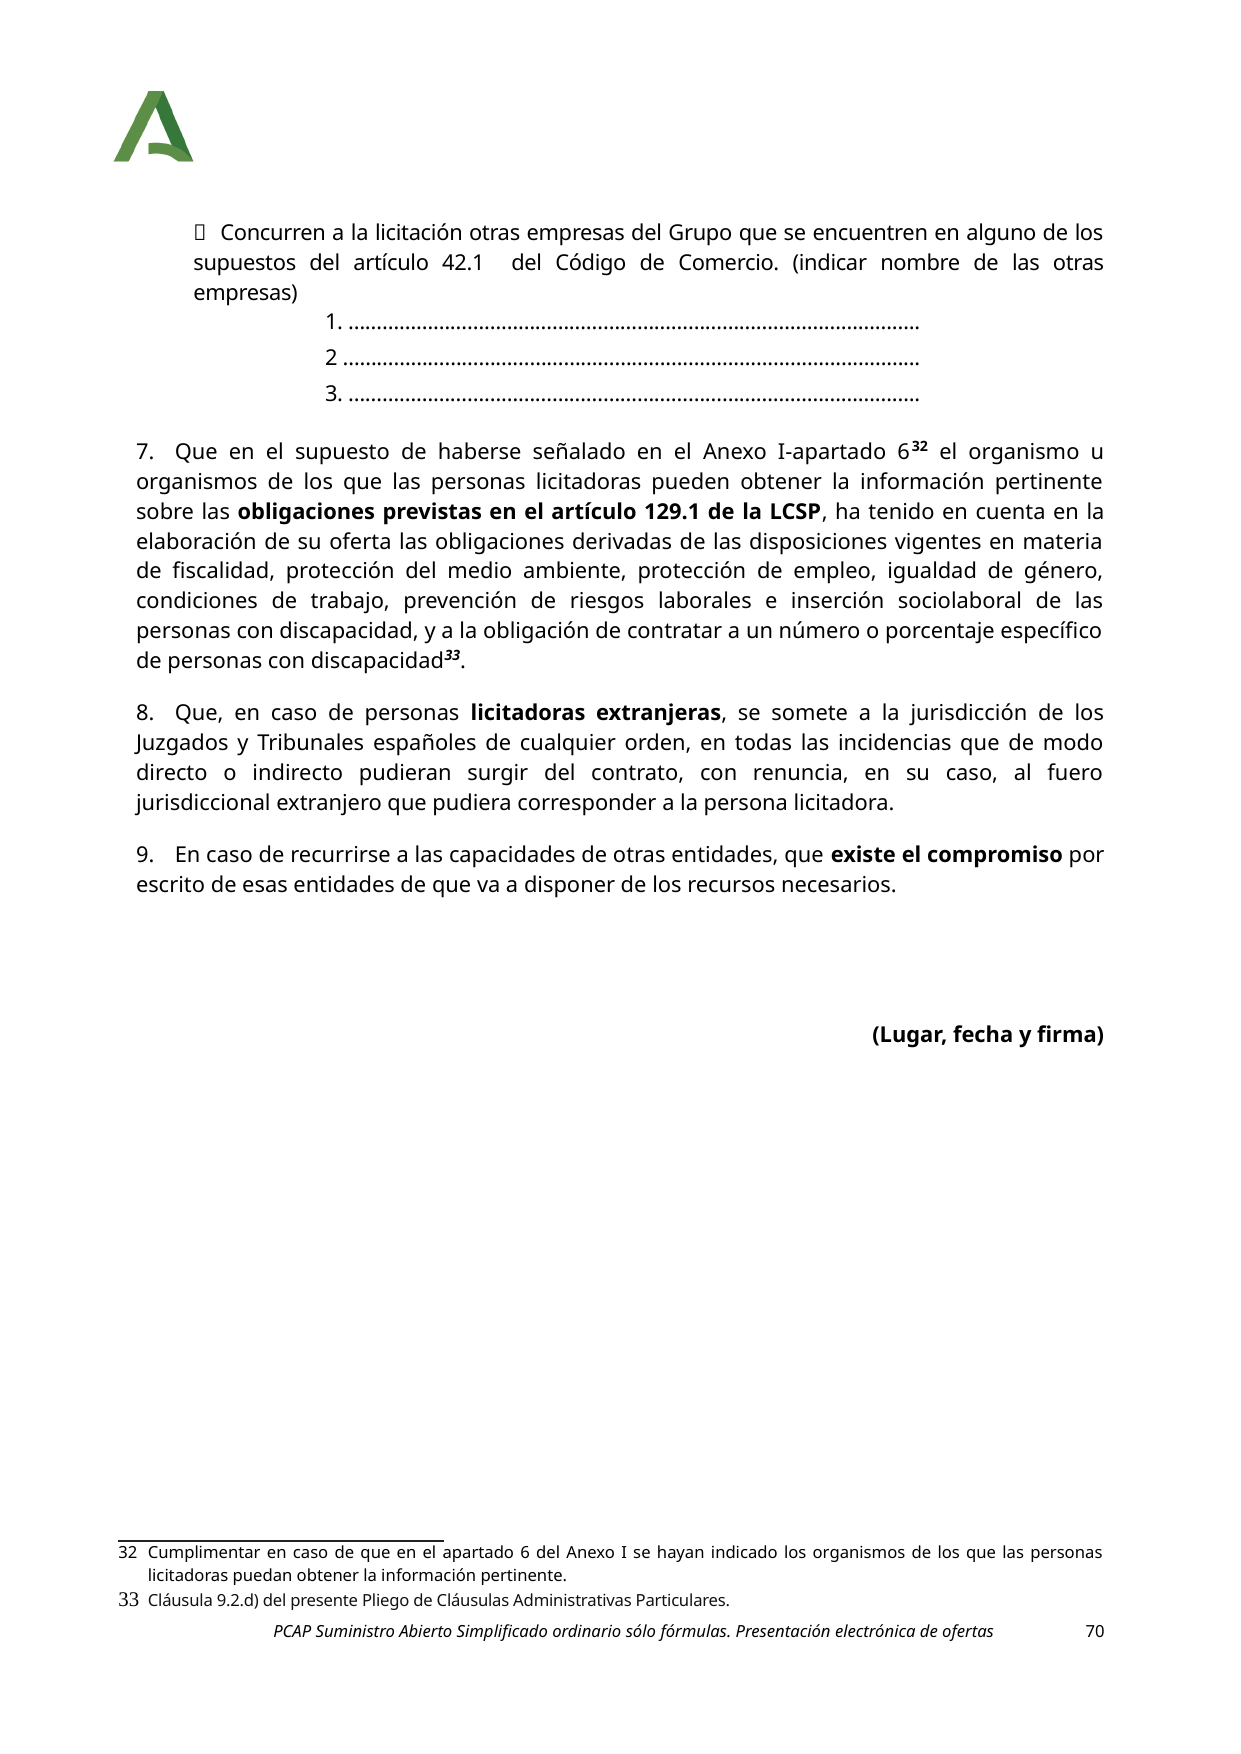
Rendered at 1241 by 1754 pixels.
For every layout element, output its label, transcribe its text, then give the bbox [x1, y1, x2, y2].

list Cláusula 9.2.d) del presente Pliego de Cláusulas Administrativas Particulares. [118, 1587, 1104, 1611]
picture [109, 86, 198, 166]
text 2 ………………………………………………………………………………………... [325, 342, 1104, 372]
list Que en el supuesto de haberse señalado en el Anexo I-apartado 6 el organismo u organismos de los que las personas licitadoras pueden obtener la información pertinente sobre las obligaciones previstas en el artículo 129.1 de la LCSP, ha tenido en cuenta en la elaboración de su oferta las obligaciones derivadas de las disposiciones vigentes en materia de fiscalidad, protección del medio ambiente, protección de empleo, igualdad de género, condiciones de trabajo, prevención de riesgos laborales e inserción sociolaboral de las personas con discapacidad, y a la obligación de contratar a un número o porcentaje específico de personas con discapacidad. [136, 436, 1104, 674]
text (Lugar, fecha y firma) [112, 1019, 1104, 1049]
list Que, en caso de personas licitadoras extranjeras, se somete a la jurisdicción de los Juzgados y Tribunales españoles de cualquier orden, en todas las incidencias que de modo directo o indirecto pudieran surgir del contrato, con renuncia, en su caso, al fuero jurisdiccional extranjero que pudiera corresponder a la persona licitadora. [136, 697, 1104, 816]
list En caso de recurrirse a las capacidades de otras entidades, que existe el compromiso por escrito de esas entidades de que va a disponer de los recursos necesarios. [136, 839, 1104, 899]
list 3. ……………………………………………………………………………………….. [325, 378, 1104, 408]
list  Concurren a la licitación otras empresas del Grupo que se encuentren en alguno de los supuestos del artículo 42.1 del Código de Comercio. (indicar nombre de las otras empresas) [156, 217, 1104, 306]
text 1. ……………………………………………………………………………………….. [325, 306, 1104, 336]
list Cumplimentar en caso de que en el apartado 6 del Anexo I se hayan indicado los organismos de los que las personas licitadoras puedan obtener la información pertinente. [118, 1541, 1104, 1587]
